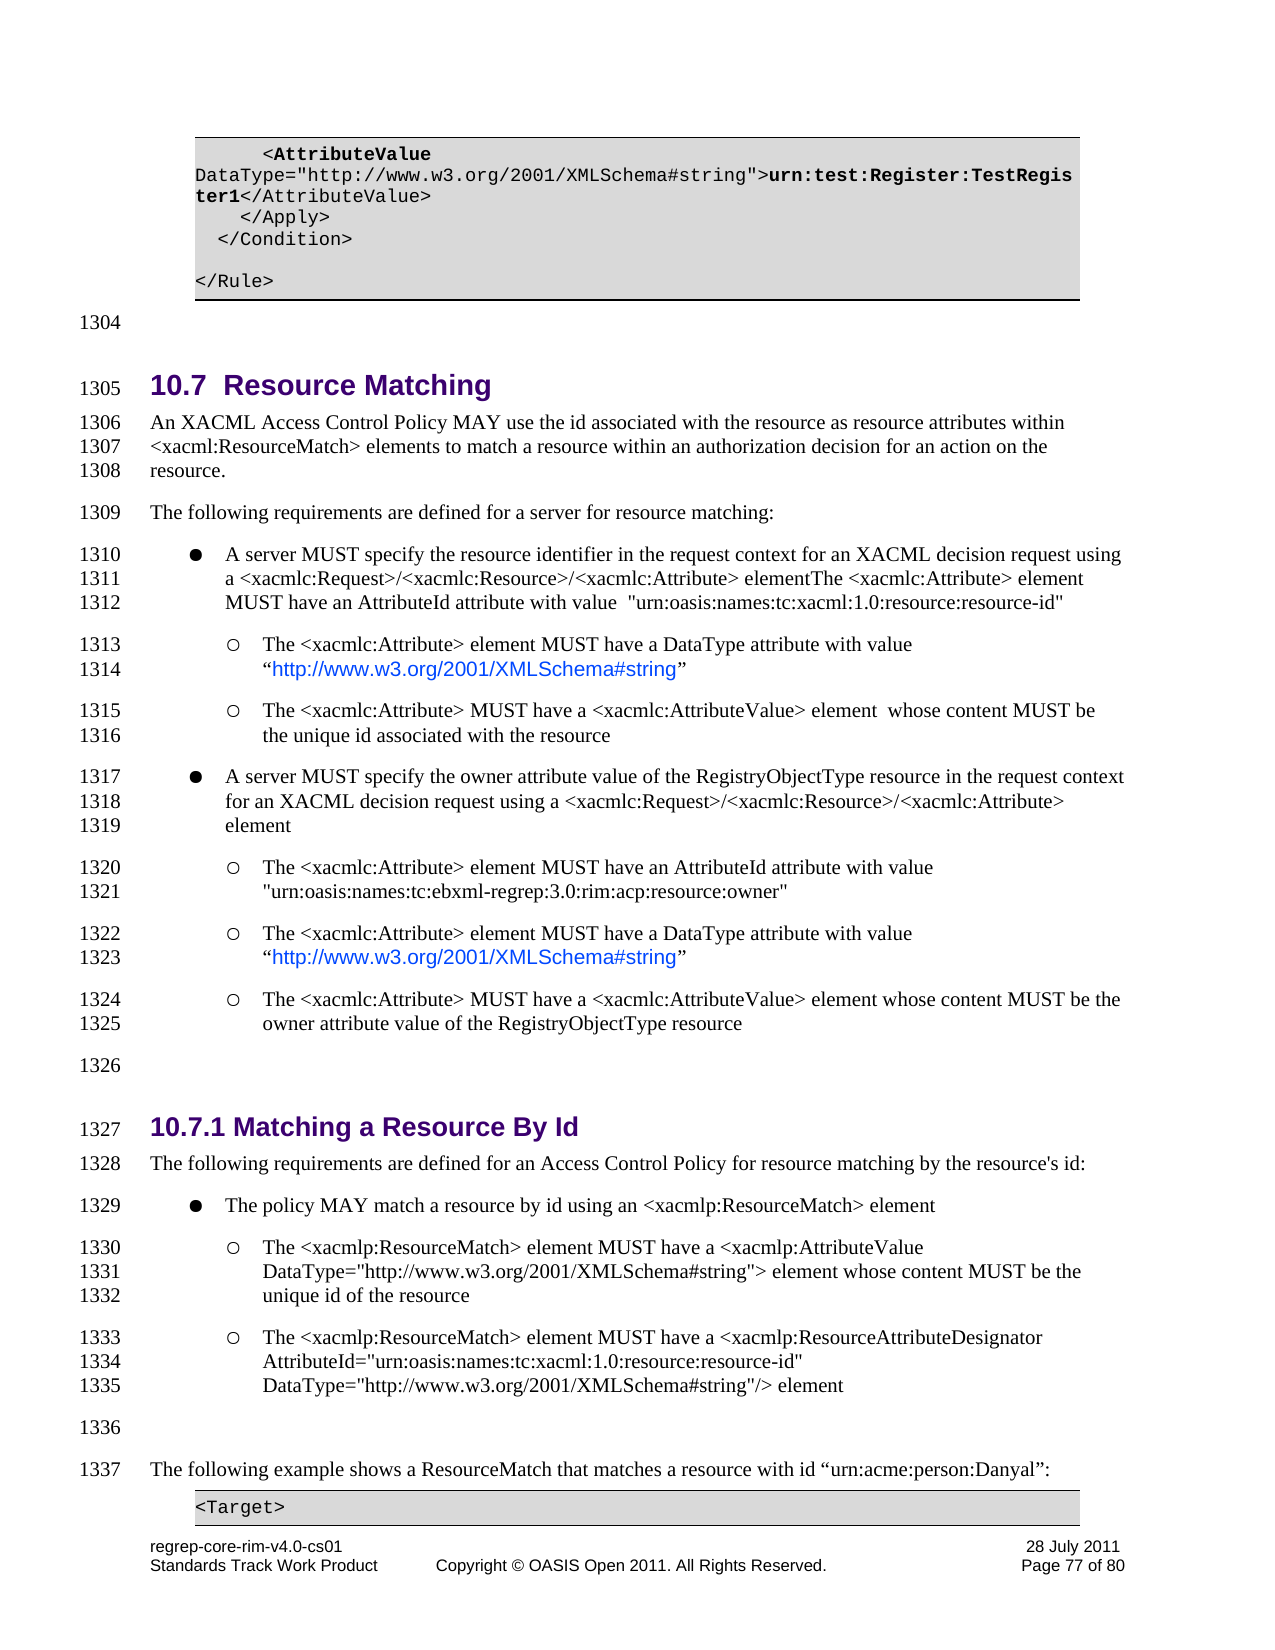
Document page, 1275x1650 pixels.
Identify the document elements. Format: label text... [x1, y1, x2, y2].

list A server MUST specify the resource identifier in the request context for an XACML decision request using a <xacmlc:Request>/<xacmlc:Resource>/<xacmlc:Attribute> elementThe <xacmlc:Attribute> element MUST have an AttributeId attribute with value "urn:oasis:names:tc:xacml:1.0:resource:resource-id" [187, 542, 1125, 614]
list The <xacmlc:Attribute> element MUST have a DataType attribute with value “http://www.w3.org/2001/XMLSchema#string” [225, 632, 1125, 681]
subtitle Matching a Resource By Id [150, 1111, 1125, 1142]
text The following requirements are defined for a server for resource matching: [150, 500, 1125, 524]
text </Condition> [195, 222, 1080, 243]
text The following requirements are defined for an Access Control Policy for resource matching by the resource's id: [150, 1151, 1125, 1175]
text <AttributeValue DataType="http://www.w3.org/2001/XMLSchema#string">urn:test:Register:TestRegister1</AttributeValue> [195, 138, 1080, 201]
list A server MUST specify the owner attribute value of the RegistryObjectType resource in the request context for an XACML decision request using a <xacmlc:Request>/<xacmlc:Resource>/<xacmlc:Attribute> element [187, 764, 1125, 837]
text </Apply> [195, 201, 1080, 222]
text <Target> [195, 1491, 1080, 1525]
list The <xacmlc:Attribute> element MUST have an AttributeId attribute with value "urn:oasis:names:tc:ebxml-regrep:3.0:rim:acp:resource:owner" [225, 854, 1125, 903]
list The <xacmlp:ResourceMatch> element MUST have a <xacmlp:AttributeValue DataType="http://www.w3.org/2001/XMLSchema#string"> element whose content MUST be the unique id of the resource [225, 1235, 1125, 1307]
list The <xacmlp:ResourceMatch> element MUST have a <xacmlp:ResourceAttributeDesignator AttributeId="urn:oasis:names:tc:xacml:1.0:resource:resource-id" DataType="http://www.w3.org/2001/XMLSchema#string"/> element [225, 1325, 1125, 1397]
subtitle Resource Matching [150, 368, 1125, 401]
text </Rule> [195, 265, 1080, 299]
text The following example shows a ResourceMatch that matches a resource with id “urn:acme:person:Danyal”: [150, 1457, 1125, 1481]
list The <xacmlc:Attribute> MUST have a <xacmlc:AttributeValue> element whose content MUST be the owner attribute value of the RegistryObjectType resource [225, 987, 1125, 1035]
list The <xacmlc:Attribute> MUST have a <xacmlc:AttributeValue> element whose content MUST be the unique id associated with the resource [225, 698, 1125, 747]
list The policy MAY match a resource by id using an <xacmlp:ResourceMatch> element [187, 1193, 1125, 1217]
list The <xacmlc:Attribute> element MUST have a DataType attribute with value “http://www.w3.org/2001/XMLSchema#string” [225, 921, 1125, 969]
text An XACML Access Control Policy MAY use the id associated with the resource as resource attributes within <xacml:ResourceMatch> elements to match a resource within an authorization decision for an action on the resource. [150, 410, 1125, 482]
